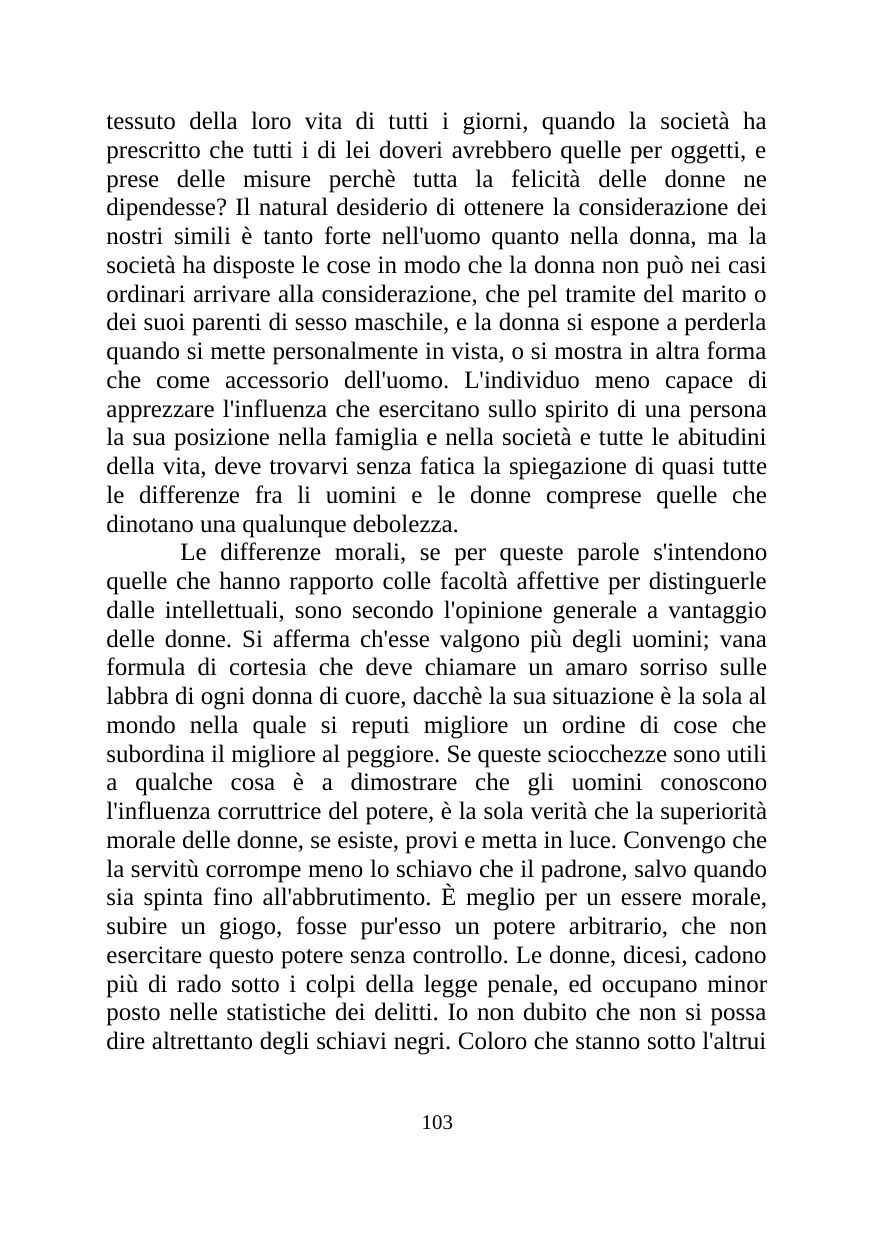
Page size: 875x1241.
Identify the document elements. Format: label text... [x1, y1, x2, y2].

text tessuto della loro vita di tutti i giorni, quando la società ha prescritto che tutti i di lei doveri avrebbero quelle per oggetti, e prese delle misure perchè tutta la felicità delle donne ne dipendesse? Il natural desiderio di ottenere la considerazione dei nostri simili è tanto forte nell'uomo quanto nella donna, ma la società ha disposte le cose in modo che la donna non può nei casi ordinari arrivare alla considerazione, che pel tramite del marito o dei suoi parenti di sesso maschile, e la donna si espone a perderla quando si mette personalmente in vista, o si mostra in altra forma che come accessorio dell'uomo. L'individuo meno capace di apprezzare l'influenza che esercitano sullo spirito di una persona la sua posizione nella famiglia e nella società e tutte le abitudini della vita, deve trovarvi senza fatica la spiegazione di quasi tutte le differenze fra li uomini e le donne comprese quelle che dinotano una qualunque debolezza. [106, 106, 768, 537]
text Le differenze morali, se per queste parole s'intendono quelle che hanno rapporto colle facoltà affettive per distinguerle dalle intellettuali, sono secondo l'opinione generale a vantaggio delle donne. Si afferma ch'esse valgono più degli uomini; vana formula di cortesia che deve chiamare un amaro sorriso sulle labbra di ogni donna di cuore, dacchè la sua situazione è la sola al mondo nella quale si reputi migliore un ordine di cose che subordina il migliore al peggiore. Se queste sciocchezze sono utili a qualche cosa è a dimostrare che gli uomini conoscono l'influenza corruttrice del potere, è la sola verità che la superiorità morale delle donne, se esiste, provi e metta in luce. Convengo che la servitù corrompe meno lo schiavo che il padrone, salvo quando sia spinta fino all'abbrutimento. È meglio per un essere morale, subire un giogo, fosse pur'esso un potere arbitrario, che non esercitare questo potere senza controllo. Le donne, dicesi, cadono più di rado sotto i colpi della legge penale, ed occupano minor posto nelle statistiche dei delitti. Io non dubito che non si possa dire altrettanto degli schiavi negri. Coloro che stanno sotto l'altrui [106, 537, 768, 1055]
